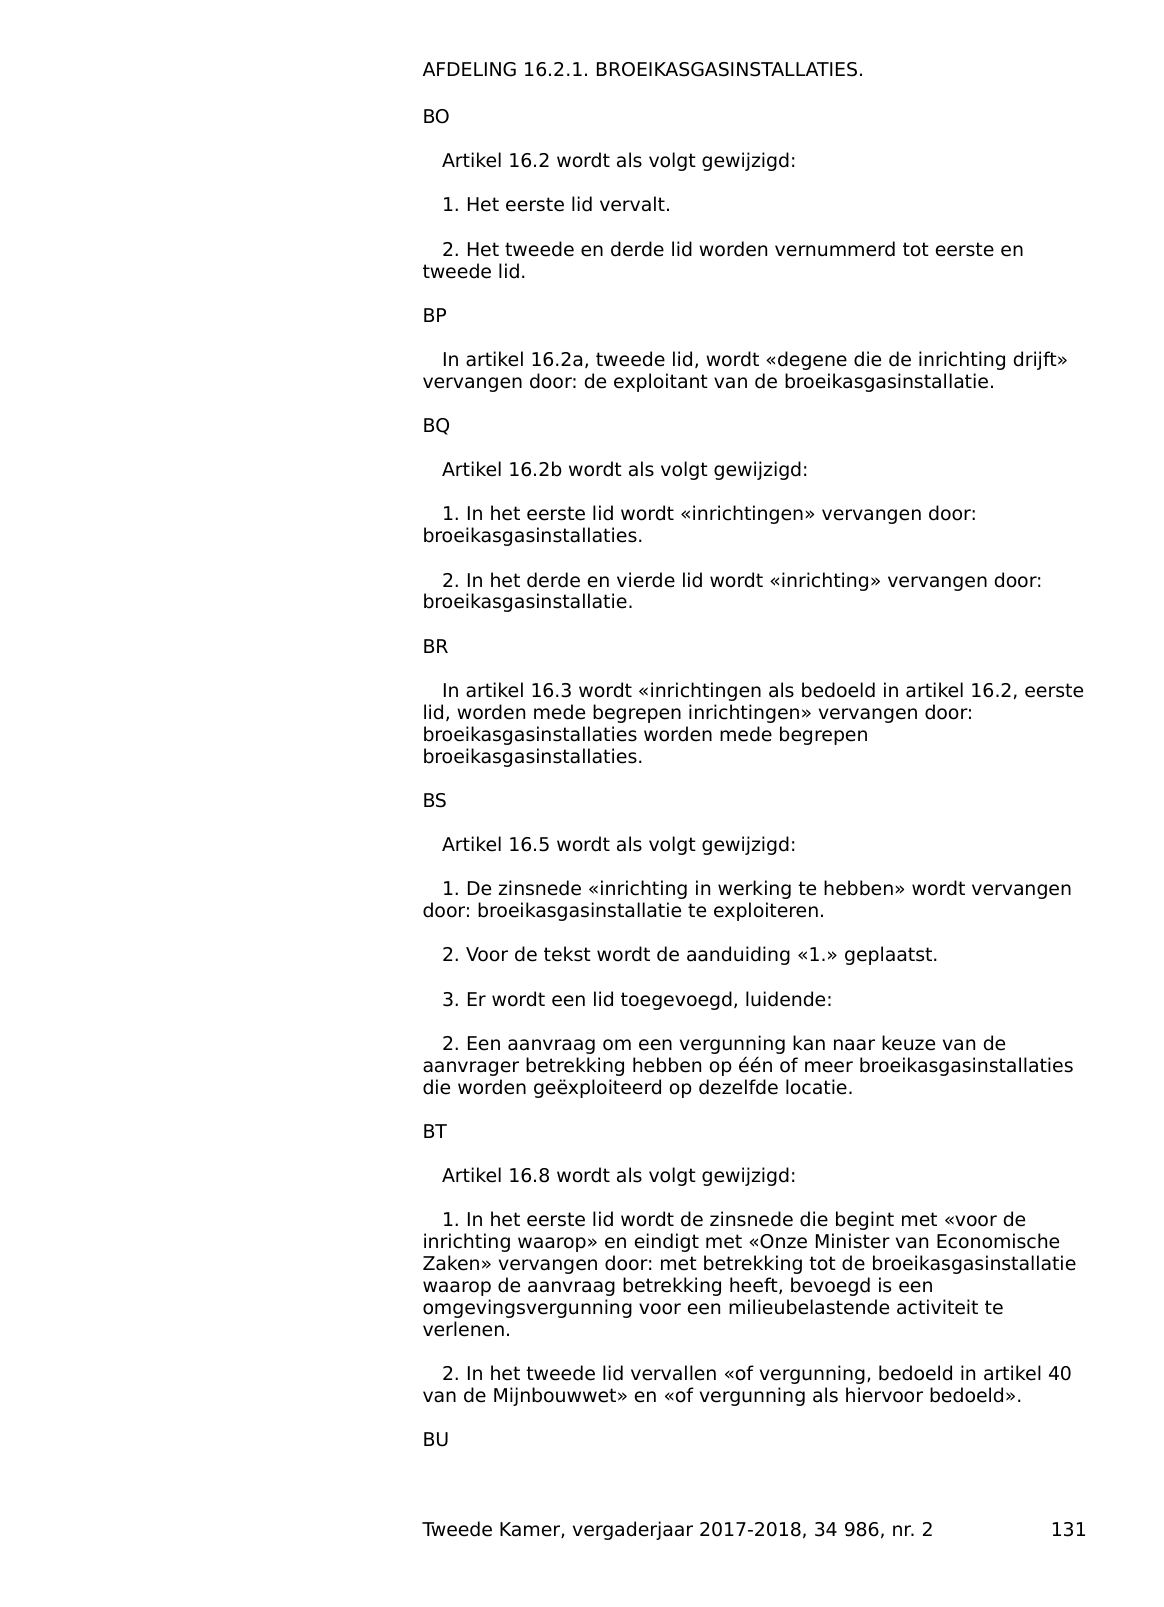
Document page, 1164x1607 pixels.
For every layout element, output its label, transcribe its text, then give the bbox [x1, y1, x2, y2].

text BS [422, 790, 1087, 812]
text BR [422, 636, 1087, 658]
text 2. In het tweede lid vervallen «of vergunning, bedoeld in artikel 40 van de Mijnbouwwet» en «of vergunning als hiervoor bedoeld». [422, 1363, 1087, 1407]
text Artikel 16.2b wordt als volgt gewijzigd: [422, 459, 1087, 481]
text 3. Er wordt een lid toegevoegd, luidende: [422, 988, 1087, 1011]
text BU [422, 1429, 1087, 1451]
text BO [422, 106, 1087, 128]
text 1. Het eerste lid vervalt. [422, 194, 1087, 216]
text 1. In het eerste lid wordt de zinsnede die begint met «voor de inrichting waarop» en eindigt met «Onze Minister van Economische Zaken» vervangen door: met betrekking tot de broeikasgasinstallatie waarop de aanvraag betrekking heeft, bevoegd is een omgevingsvergunning voor een milieubelastende activiteit te verlenen. [422, 1209, 1087, 1341]
text BQ [422, 415, 1087, 437]
text In artikel 16.2a, tweede lid, wordt «degene die de inrichting drijft» vervangen door: de exploitant van de broeikasgasinstallatie. [422, 349, 1087, 393]
text Artikel 16.2 wordt als volgt gewijzigd: [422, 150, 1087, 172]
text 2. In het derde en vierde lid wordt «inrichting» vervangen door: broeikasgasinstallatie. [422, 569, 1087, 613]
text 2. Het tweede en derde lid worden vernummerd tot eerste en tweede lid. [422, 238, 1087, 282]
text Artikel 16.8 wordt als volgt gewijzigd: [422, 1165, 1087, 1187]
text 1. De zinsnede «inrichting in werking te hebben» wordt vervangen door: broeikasgasinstallatie te exploiteren. [422, 878, 1087, 922]
text BT [422, 1121, 1087, 1143]
text In artikel 16.3 wordt «inrichtingen als bedoeld in artikel 16.2, eerste lid, worden mede begrepen inrichtingen» vervangen door: broeikasgasinstallaties worden mede begrepen broeikasgasinstallaties. [422, 680, 1087, 768]
text BP [422, 305, 1087, 327]
subtitle AFDELING 16.2.1. BROEIKASGASINSTALLATIES. [422, 59, 1087, 81]
text 1. In het eerste lid wordt «inrichtingen» vervangen door: broeikasgasinstallaties. [422, 503, 1087, 547]
text 2. Een aanvraag om een vergunning kan naar keuze van de aanvrager betrekking hebben op één of meer broeikasgasinstallaties die worden geëxploiteerd op dezelfde locatie. [422, 1033, 1087, 1099]
text Artikel 16.5 wordt als volgt gewijzigd: [422, 834, 1087, 856]
text 2. Voor de tekst wordt de aanduiding «1.» geplaatst. [422, 944, 1087, 966]
